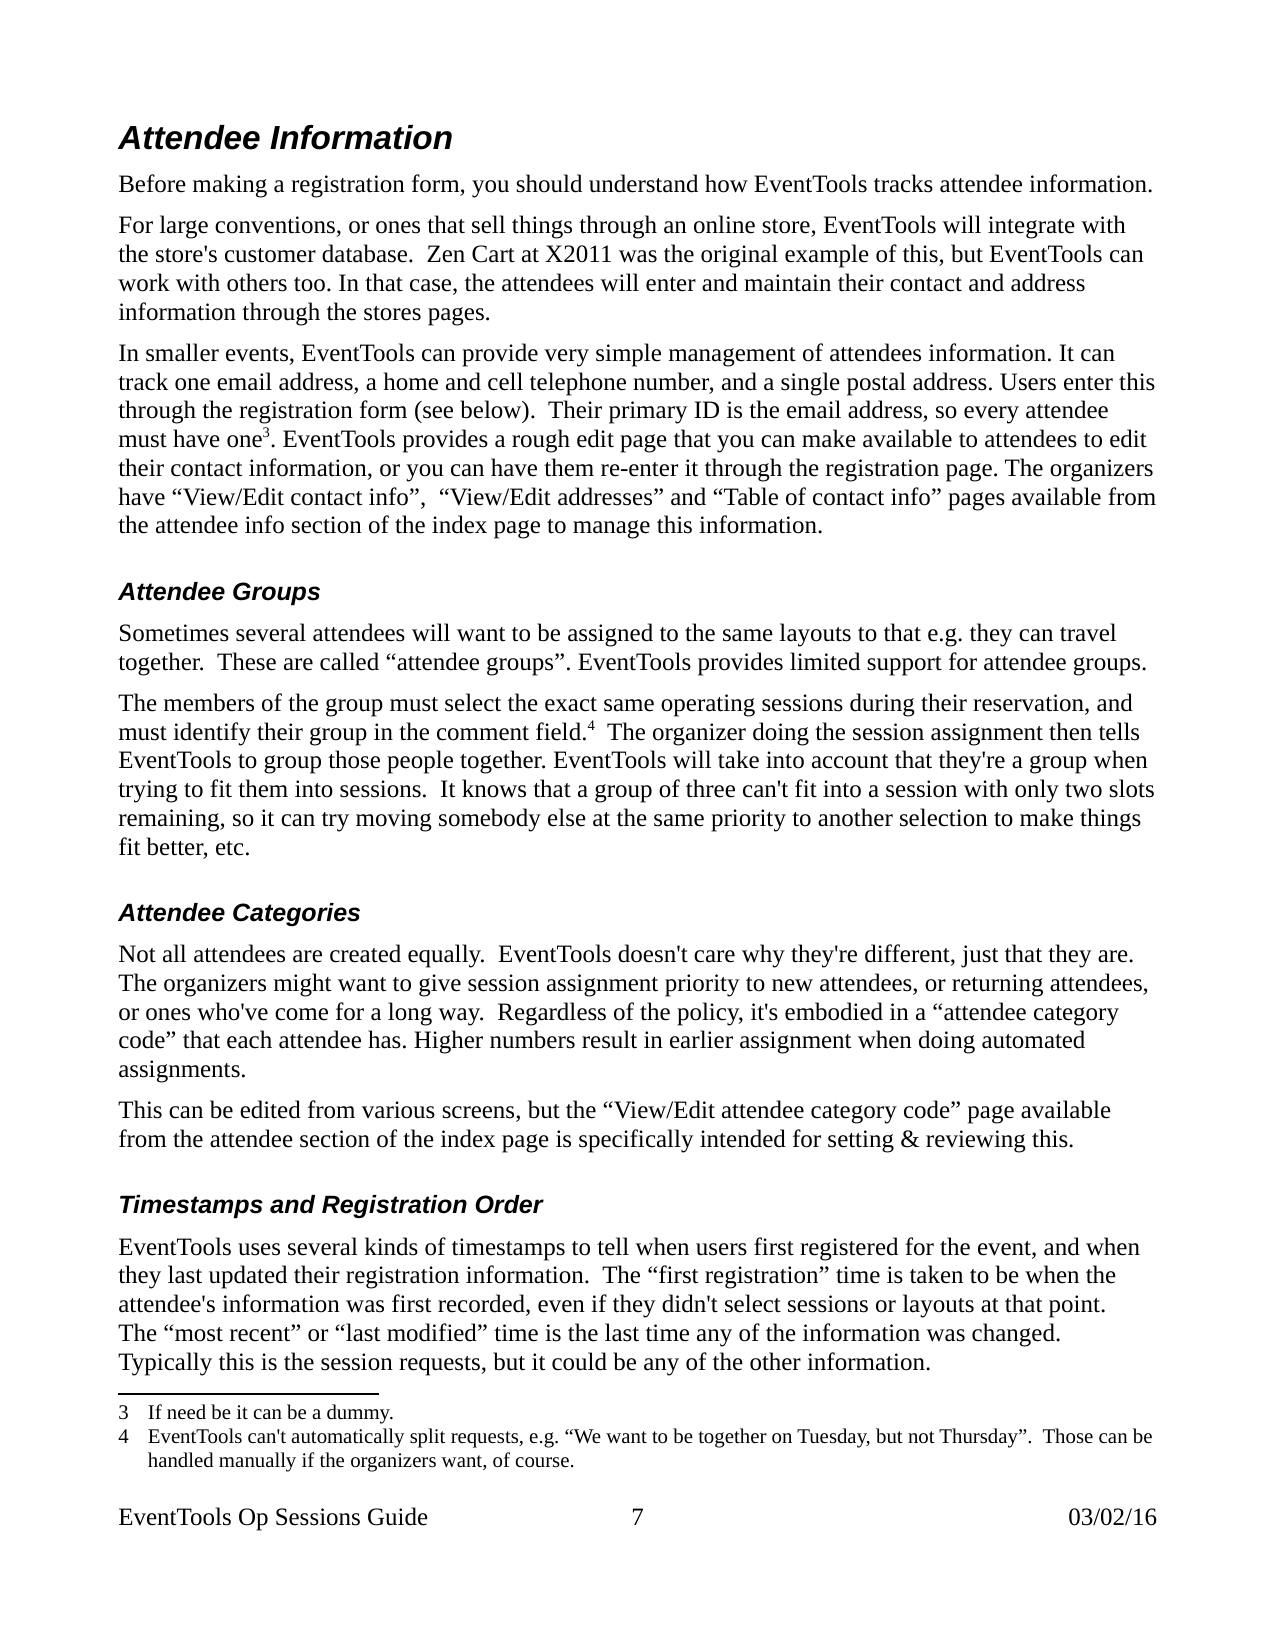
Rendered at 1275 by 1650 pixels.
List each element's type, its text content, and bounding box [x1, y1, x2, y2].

text For large conventions, or ones that sell things through an online store, EventTools will integrate with the store's customer database. Zen Cart at X2011 was the original example of this, but EventTools can work with others too. In that case, the attendees will enter and maintain their contact and address information through the stores pages. [118, 210, 1157, 325]
text EventTools uses several kinds of timestamps to tell when users first registered for the event, and when they last updated their registration information. The “first registration” time is taken to be when the attendee's information was first recorded, even if they didn't select sessions or layouts at that point. The “most recent” or “last modified” time is the last time any of the information was changed. Typically this is the session requests, but it could be any of the other information. [118, 1232, 1157, 1375]
subtitle Attendee Categories [118, 898, 1157, 927]
subtitle Attendee Groups [118, 577, 1157, 605]
text EventTools can't automatically split requests, e.g. “We want to be together on Tuesday, but not Thursday”. Those can be handled manually if the organizers want, of course. [118, 1424, 1157, 1472]
subtitle Attendee Information [118, 118, 1157, 157]
subtitle Timestamps and Registration Order [118, 1190, 1157, 1219]
text The members of the group must select the exact same operating sessions during their reservation, and must identify their group in the comment field. The organizer doing the session assignment then tells EventTools to group those people together. EventTools will take into account that they're a group when trying to fit them into sessions. It knows that a group of three can't fit into a session with only two slots remaining, so it can try moving somebody else at the same priority to another selection to make things fit better, etc. [118, 688, 1157, 860]
text Sometimes several attendees will want to be assigned to the same layouts to that e.g. they can travel together. These are called “attendee groups”. EventTools provides limited support for attendee groups. [118, 618, 1157, 675]
text If need be it can be a dummy. [118, 1400, 1157, 1424]
text Not all attendees are created equally. EventTools doesn't care why they're different, just that they are. The organizers might want to give session assignment priority to new attendees, or returning attendees, or ones who've come for a long way. Regardless of the policy, it's embodied in a “attendee category code” that each attendee has. Higher numbers result in earlier assignment when doing automated assignments. [118, 939, 1157, 1083]
text Before making a registration form, you should understand how EventTools tracks attendee information. [118, 169, 1157, 198]
text In smaller events, EventTools can provide very simple management of attendees information. It can track one email address, a home and cell telephone number, and a single postal address. Users enter this through the registration form (see below). Their primary ID is the email address, so every attendee must have one. EventTools provides a rough edit page that you can make available to attendees to edit their contact information, or you can have them re-enter it through the registration page. The organizers have “View/Edit contact info”, “View/Edit addresses” and “Table of contact info” pages available from the attendee info section of the index page to manage this information. [118, 338, 1157, 539]
text This can be edited from various screens, but the “View/Edit attendee category code” page available from the attendee section of the index page is specifically intended for setting & reviewing this. [118, 1095, 1157, 1153]
